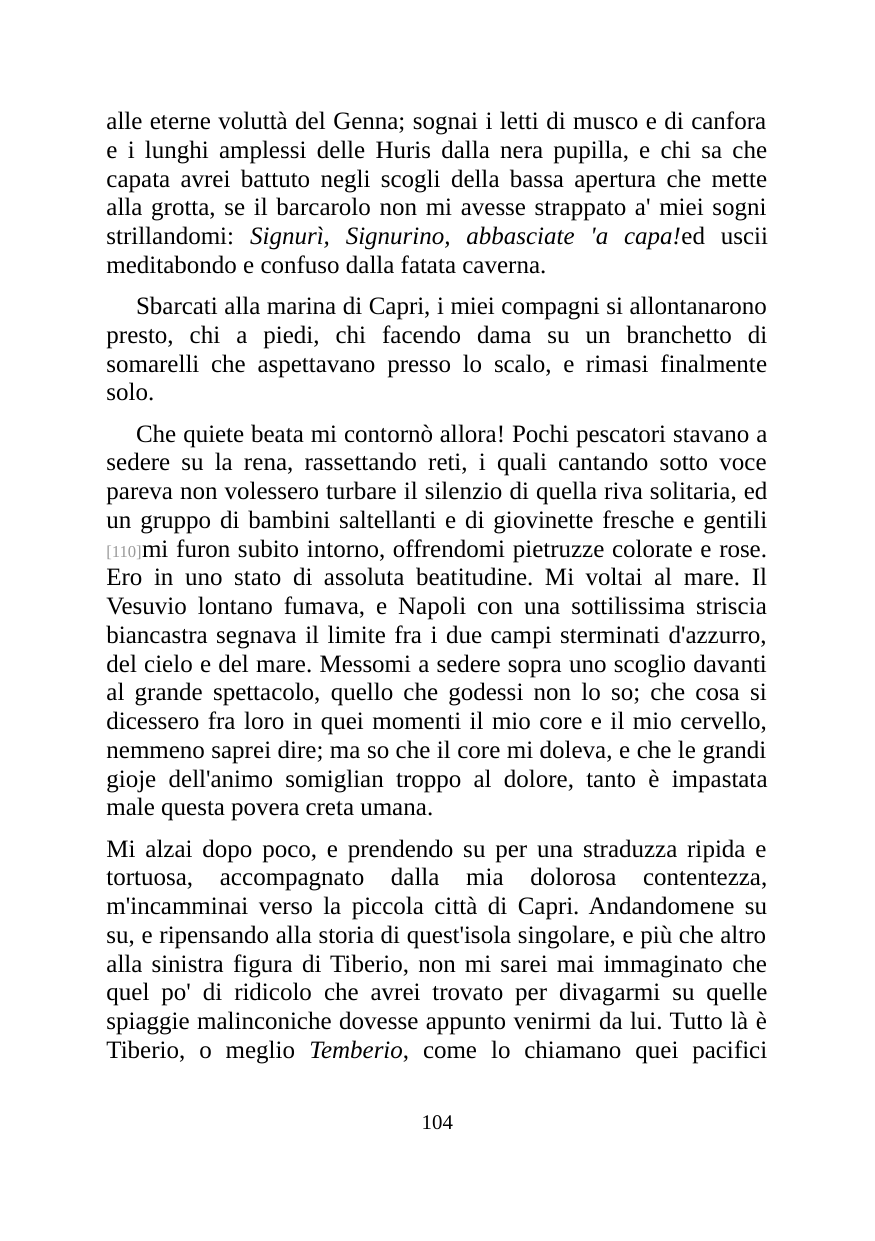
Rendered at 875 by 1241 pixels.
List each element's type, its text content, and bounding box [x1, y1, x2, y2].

text Mi alzai dopo poco, e prendendo su per una straduzza ripida e tortuosa, accompagnato dalla mia dolorosa contentezza, m'incamminai verso la piccola città di Capri. Andandomene su su, e ripensando alla storia di quest'isola singolare, e più che altro alla sinistra figura di Tiberio, non mi sarei mai immaginato che quel po' di ridicolo che avrei trovato per divagarmi su quelle spiaggie malinconiche dovesse appunto venirmi da lui. Tutto là è Tiberio, o meglio Temberio, come lo chiamano quei pacifici [106, 834, 768, 1064]
text alle eterne voluttà del Genna; sognai i letti di musco e di canfora e i lunghi amplessi delle Huris dalla nera pupilla, e chi sa che capata avrei battuto negli scogli della bassa apertura che mette alla grotta, se il barcarolo non mi avesse strappato a' miei sogni strillandomi: Signurì, Signurino, abbasciate 'a capa!ed uscii meditabondo e confuso dalla fatata caverna. [106, 106, 768, 279]
text Che quiete beata mi contornò allora! Pochi pescatori stavano a sedere su la rena, rassettando reti, i quali cantando sotto voce pareva non volessero turbare il silenzio di quella riva solitaria, ed un gruppo di bambini saltellanti e di giovinette fresche e gentili [110]mi furon subito intorno, offrendomi pietruzze colorate e rose. Ero in uno stato di assoluta beatitudine. Mi voltai al mare. Il Vesuvio lontano fumava, e Napoli con una sottilissima striscia biancastra segnava il limite fra i due campi sterminati d'azzurro, del cielo e del mare. Messomi a sedere sopra uno scoglio davanti al grande spettacolo, quello che godessi non lo so; che cosa si dicessero fra loro in quei momenti il mio core e il mio cervello, nemmeno saprei dire; ma so che il core mi doleva, e che le grandi gioje dell'animo somiglian troppo al dolore, tanto è impastata male questa povera creta umana. [106, 419, 768, 821]
text Sbarcati alla marina di Capri, i miei compagni si allontanarono presto, chi a piedi, chi facendo dama su un branchetto di somarelli che aspettavano presso lo scalo, e rimasi finalmente solo. [106, 291, 768, 406]
